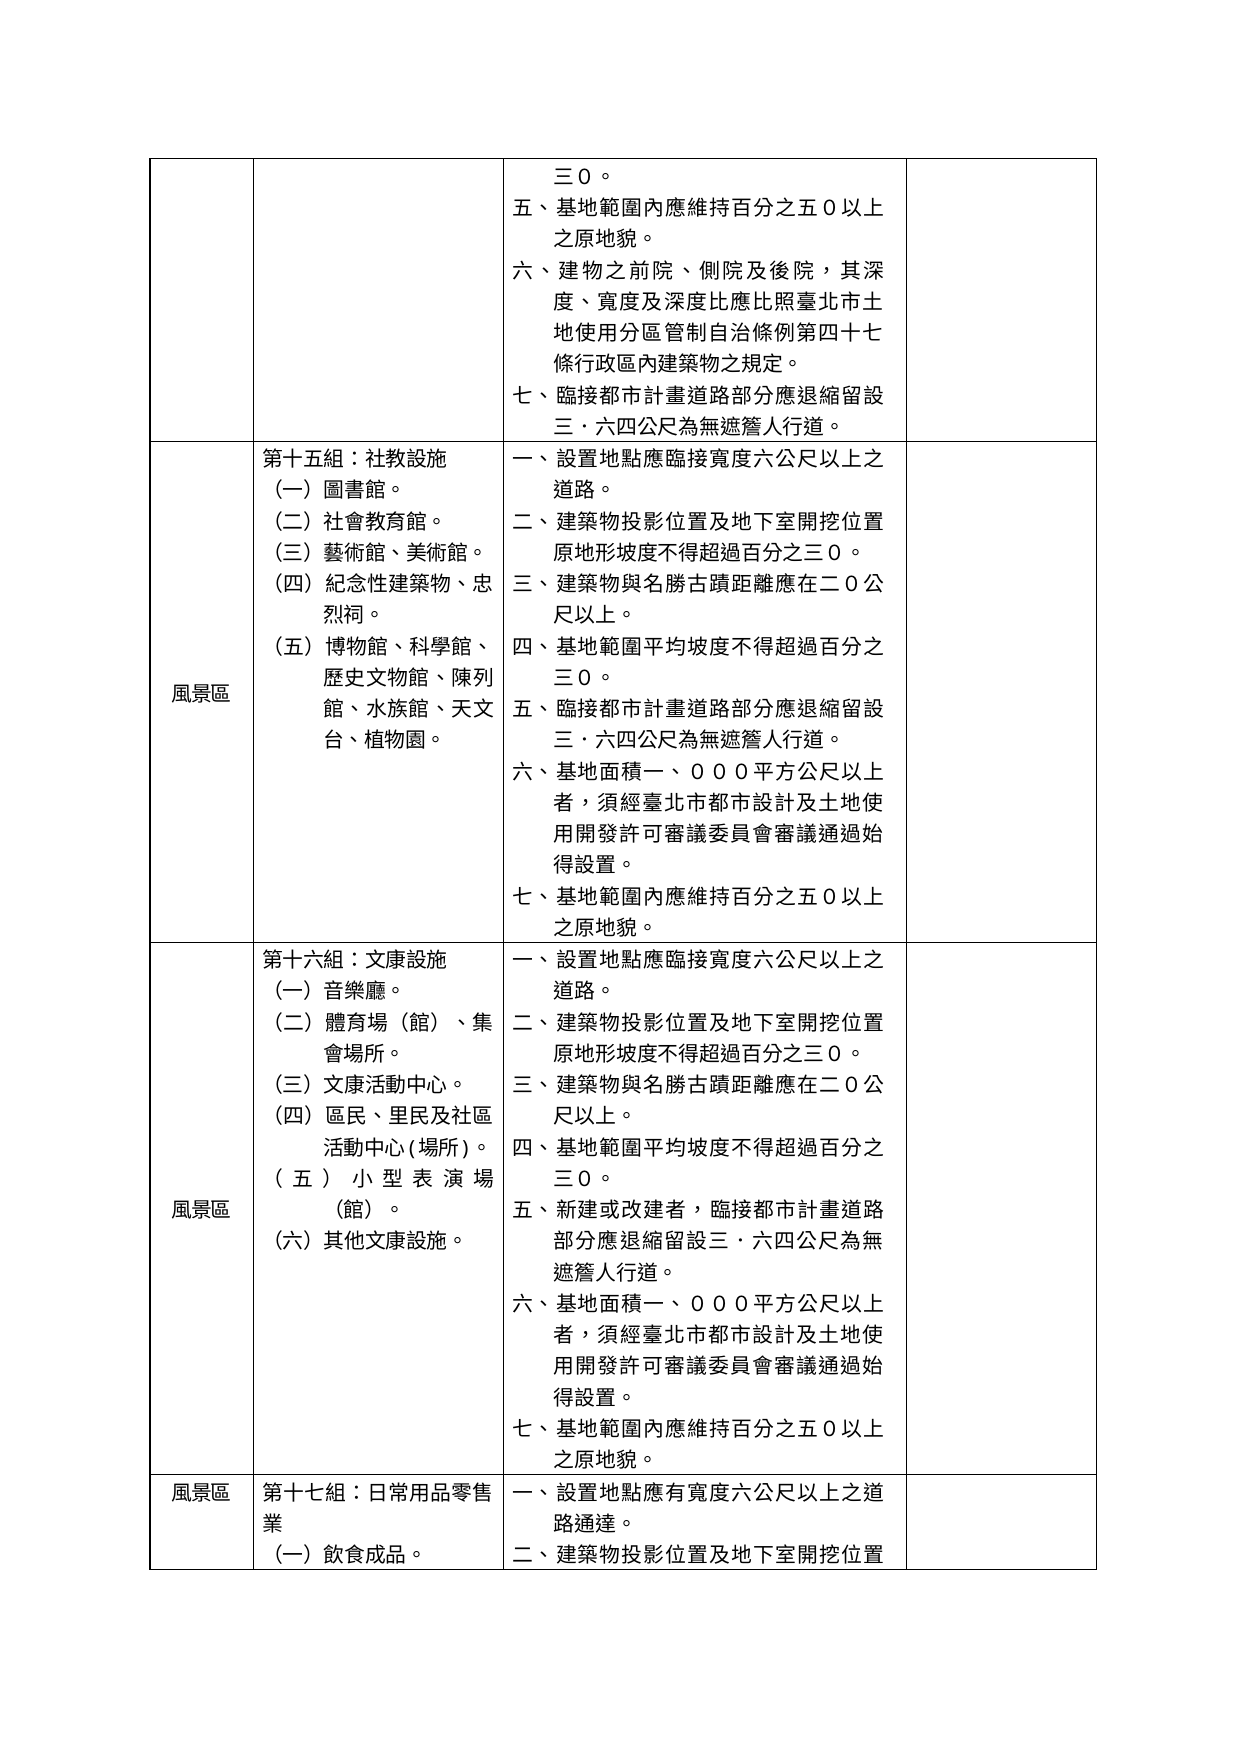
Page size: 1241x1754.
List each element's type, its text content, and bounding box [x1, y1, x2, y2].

table_cell [151, 159, 253, 441]
table_cell 一、設置地點應臨接寬度六公尺以上之道路。 二、建築物投影位置及地下室開挖位置原地形坡度不得超過百分之三０。 三、建築物與名勝古蹟距離應在二０公尺以上。 四、基地範圍平均坡度不得超過百分之三０。 五、臨接都市計畫道路部分應退縮留設三．六四公尺為無遮簷人行道。 六、基地面積一、０００平方公尺以上者，須經臺北市都市設計及土地使用開發許可審議委員會審議通過始得設置。 七、基地範圍內應維持百分之五０以上之原地貌。 [504, 442, 906, 942]
table_cell 風景區 [151, 943, 253, 1474]
table_cell 風景區 [151, 442, 253, 942]
table_cell [907, 943, 1096, 1474]
table_cell 第十七組：日常用品零售業 （一）飲食成品。 [254, 1475, 503, 1569]
table_cell [254, 159, 503, 441]
table_cell 一、設置地點應有寬度六公尺以上之道路通達。 二、建築物投影位置及地下室開挖位置 [504, 1475, 906, 1569]
table_cell [907, 442, 1096, 942]
table_cell [907, 1475, 1096, 1569]
table_cell 第十五組：社教設施 （一）圖書館。 （二）社會教育館。 （三）藝術館、美術館。 （四）紀念性建築物、忠烈祠。 （五）博物館、科學館、歷史文物館、陳列館、水族館、天文台、植物園。 [254, 442, 503, 942]
table_cell 風景區 [151, 1475, 253, 1569]
table_cell 三０。 五、基地範圍內應維持百分之五０以上之原地貌。 六、建物之前院、側院及後院，其深度、寬度及深度比應比照臺北市土地使用分區管制自治條例第四十七條行政區內建築物之規定。 七、臨接都市計畫道路部分應退縮留設三．六四公尺為無遮簷人行道。 [504, 159, 906, 441]
table_cell 一、設置地點應臨接寬度六公尺以上之道路。 二、建築物投影位置及地下室開挖位置原地形坡度不得超過百分之三０。 三、建築物與名勝古蹟距離應在二０公尺以上。 四、基地範圍平均坡度不得超過百分之三０。 五、新建或改建者，臨接都市計畫道路部分應退縮留設三．六四公尺為無遮簷人行道。 六、基地面積一、０００平方公尺以上者，須經臺北市都市設計及土地使用開發許可審議委員會審議通過始得設置。 七、基地範圍內應維持百分之五０以上之原地貌。 [504, 943, 906, 1474]
table_cell [907, 159, 1096, 441]
table_cell 第十六組：文康設施 （一）音樂廳。 （二）體育場（館）、集會場所。 （三）文康活動中心。 （四）區民、里民及社區活動中心(場所)。 （五）小型表演場（館）。 （六）其他文康設施。 [254, 943, 503, 1474]
